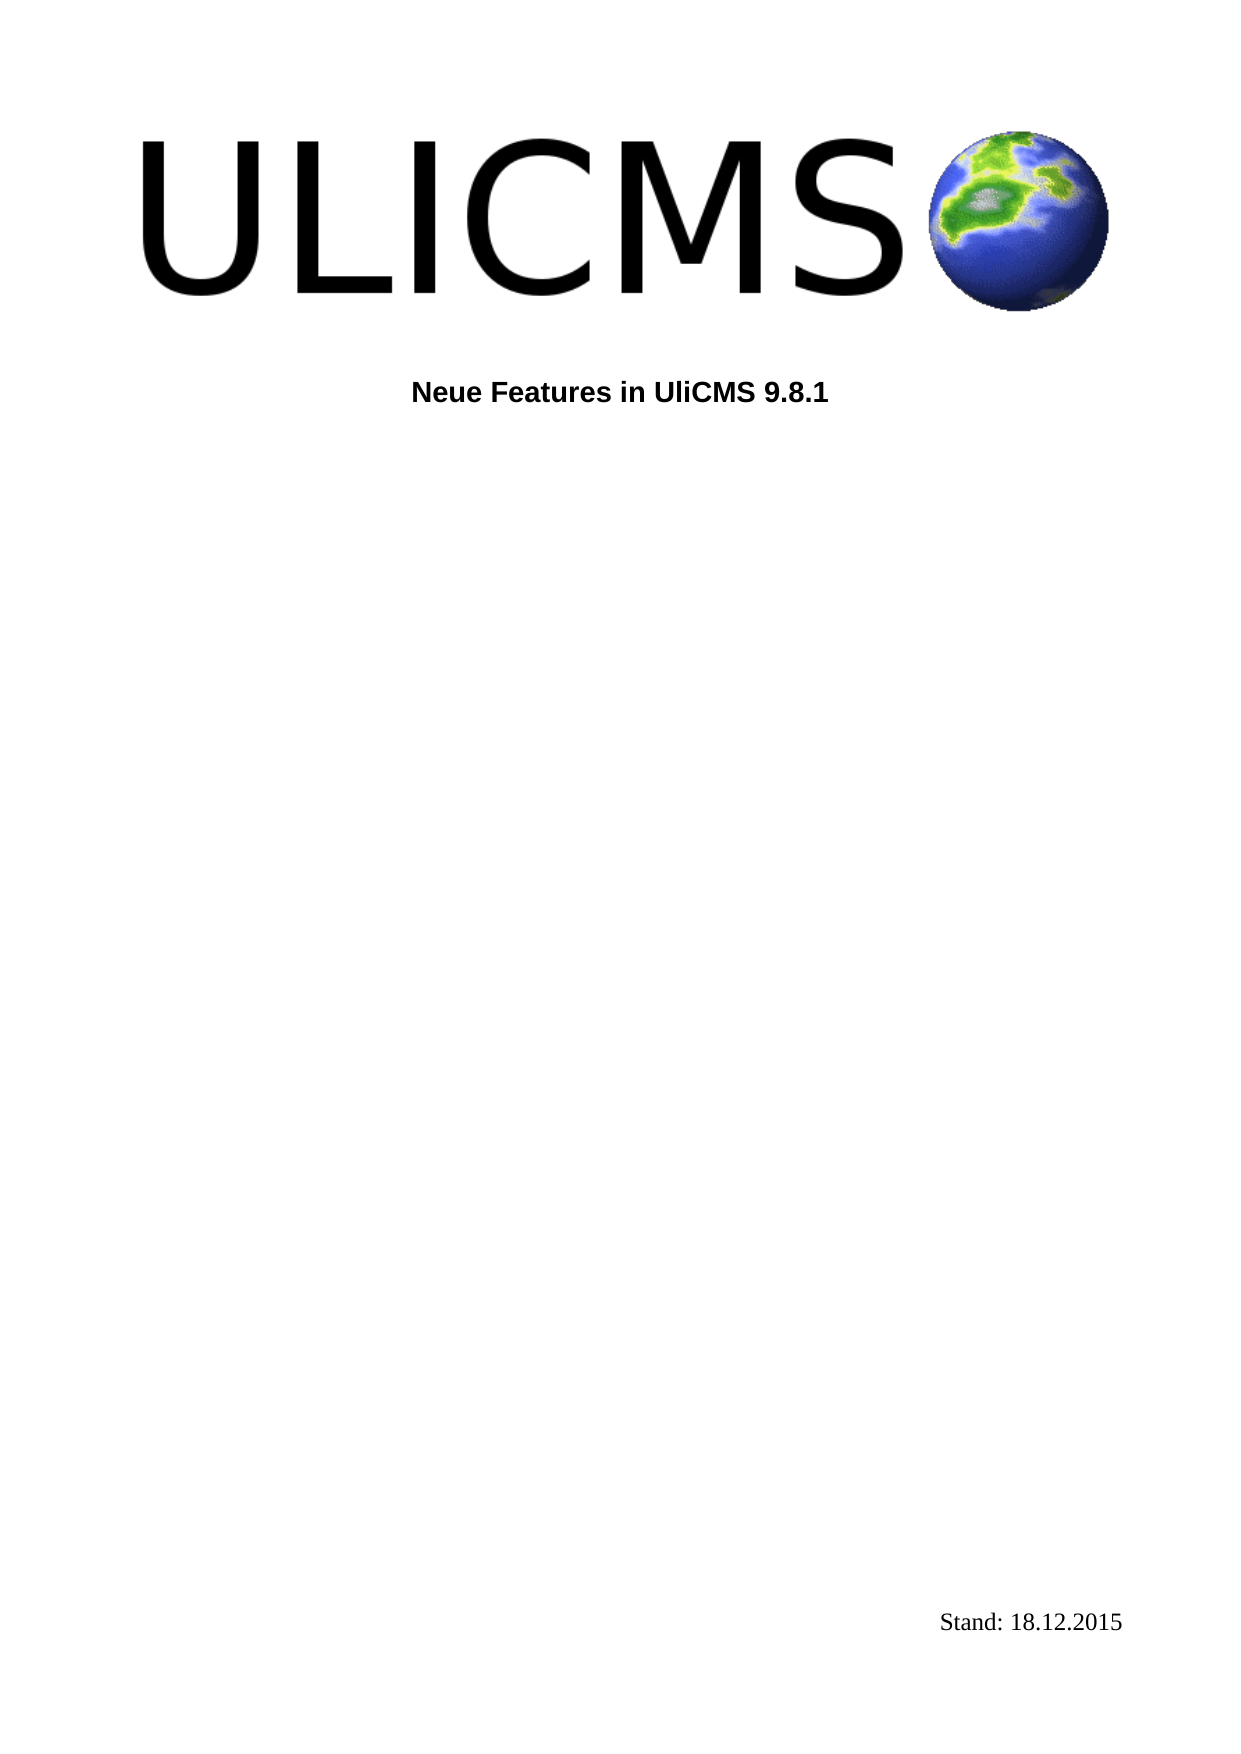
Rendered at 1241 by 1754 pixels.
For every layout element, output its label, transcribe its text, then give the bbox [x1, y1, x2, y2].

subtitle Neue Features in UliCMS 9.8.1 [118, 375, 1122, 408]
picture [115, 118, 1117, 321]
